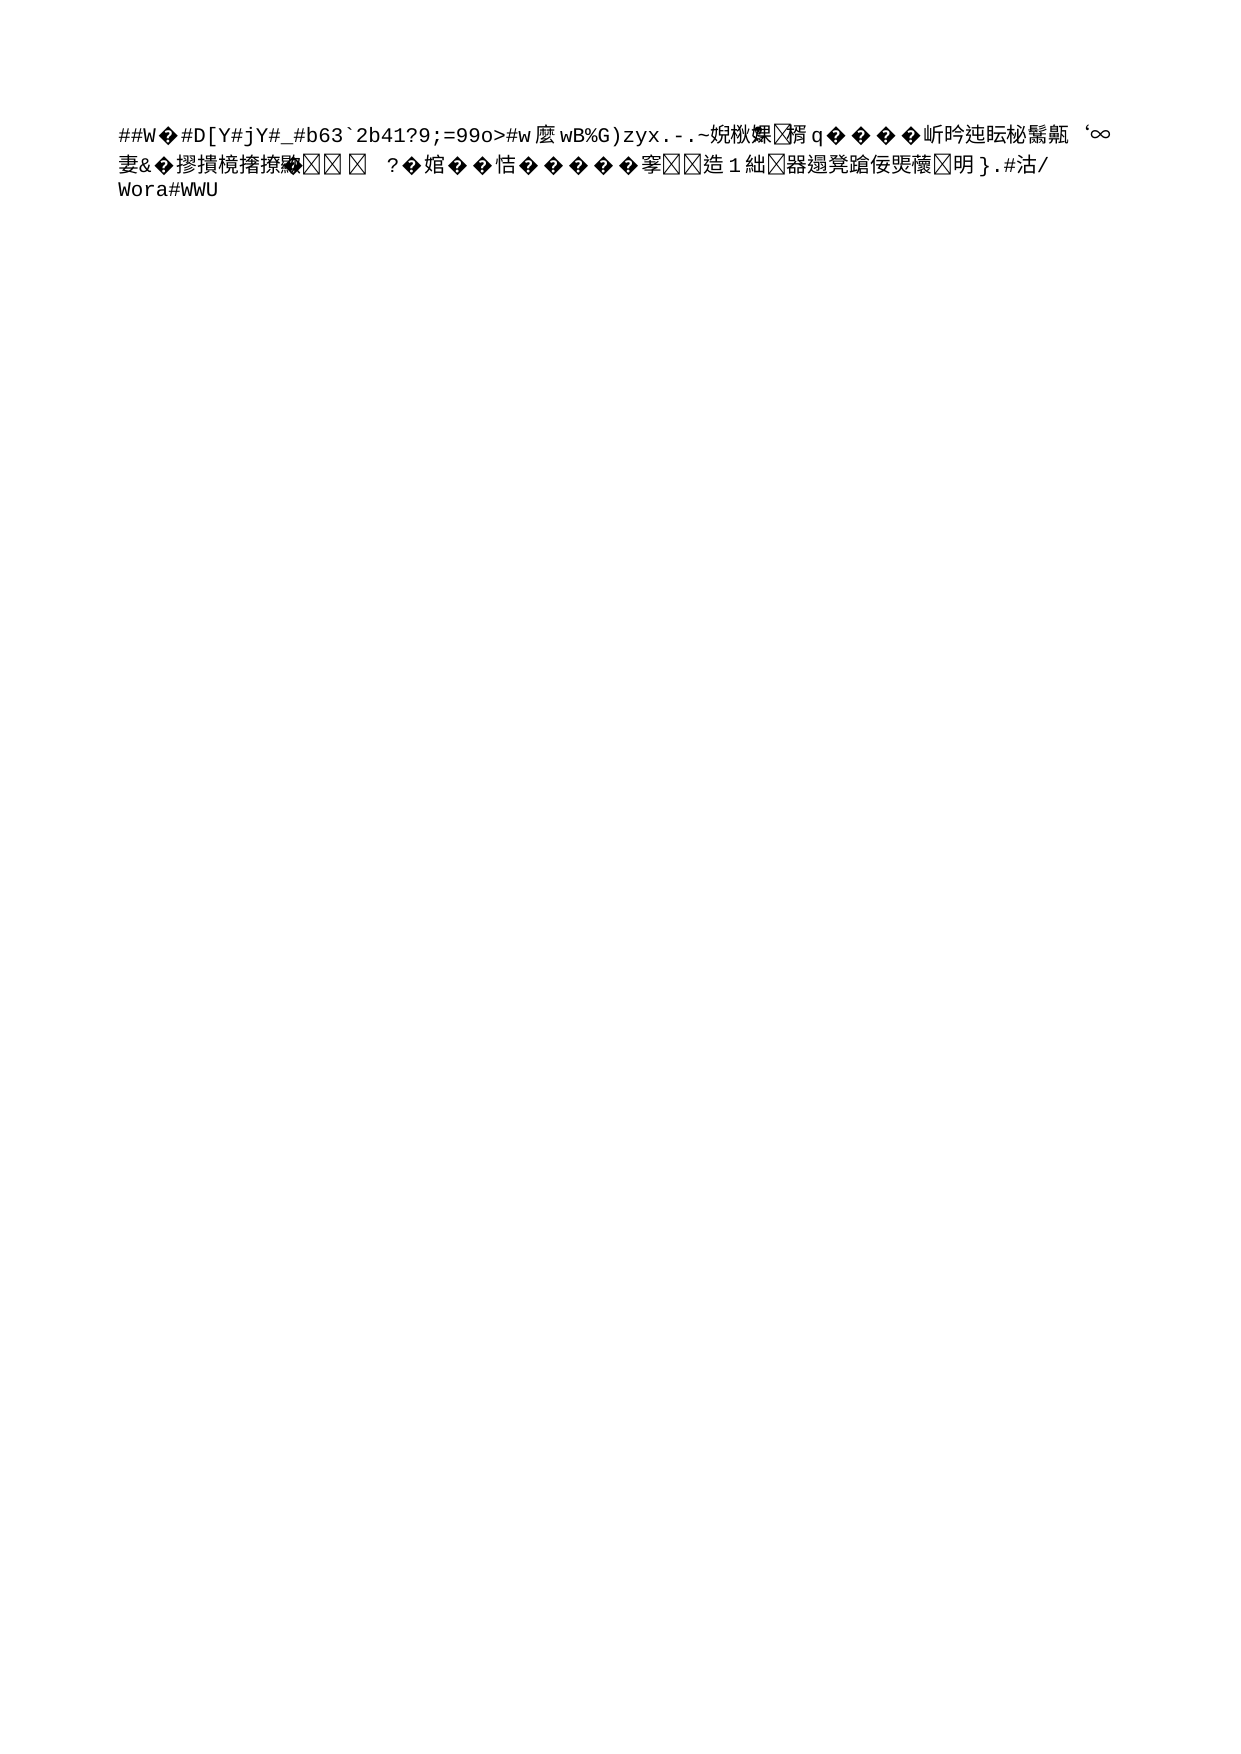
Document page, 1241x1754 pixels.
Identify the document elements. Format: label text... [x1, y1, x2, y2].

text ##W�#D[Y#jY#_#b63`2b41?9;=99o>#w麼wB%G)zyx.-.~婗梑婐楈q����岓昑迍眃柲鬗齀‘∞妻&�摎撌樈撦撩歞�?�婠��恄�����窙造1絀�器遢凳蹌佞煚蘹明}.#沽/Wora#WWU [118, 118, 1122, 203]
